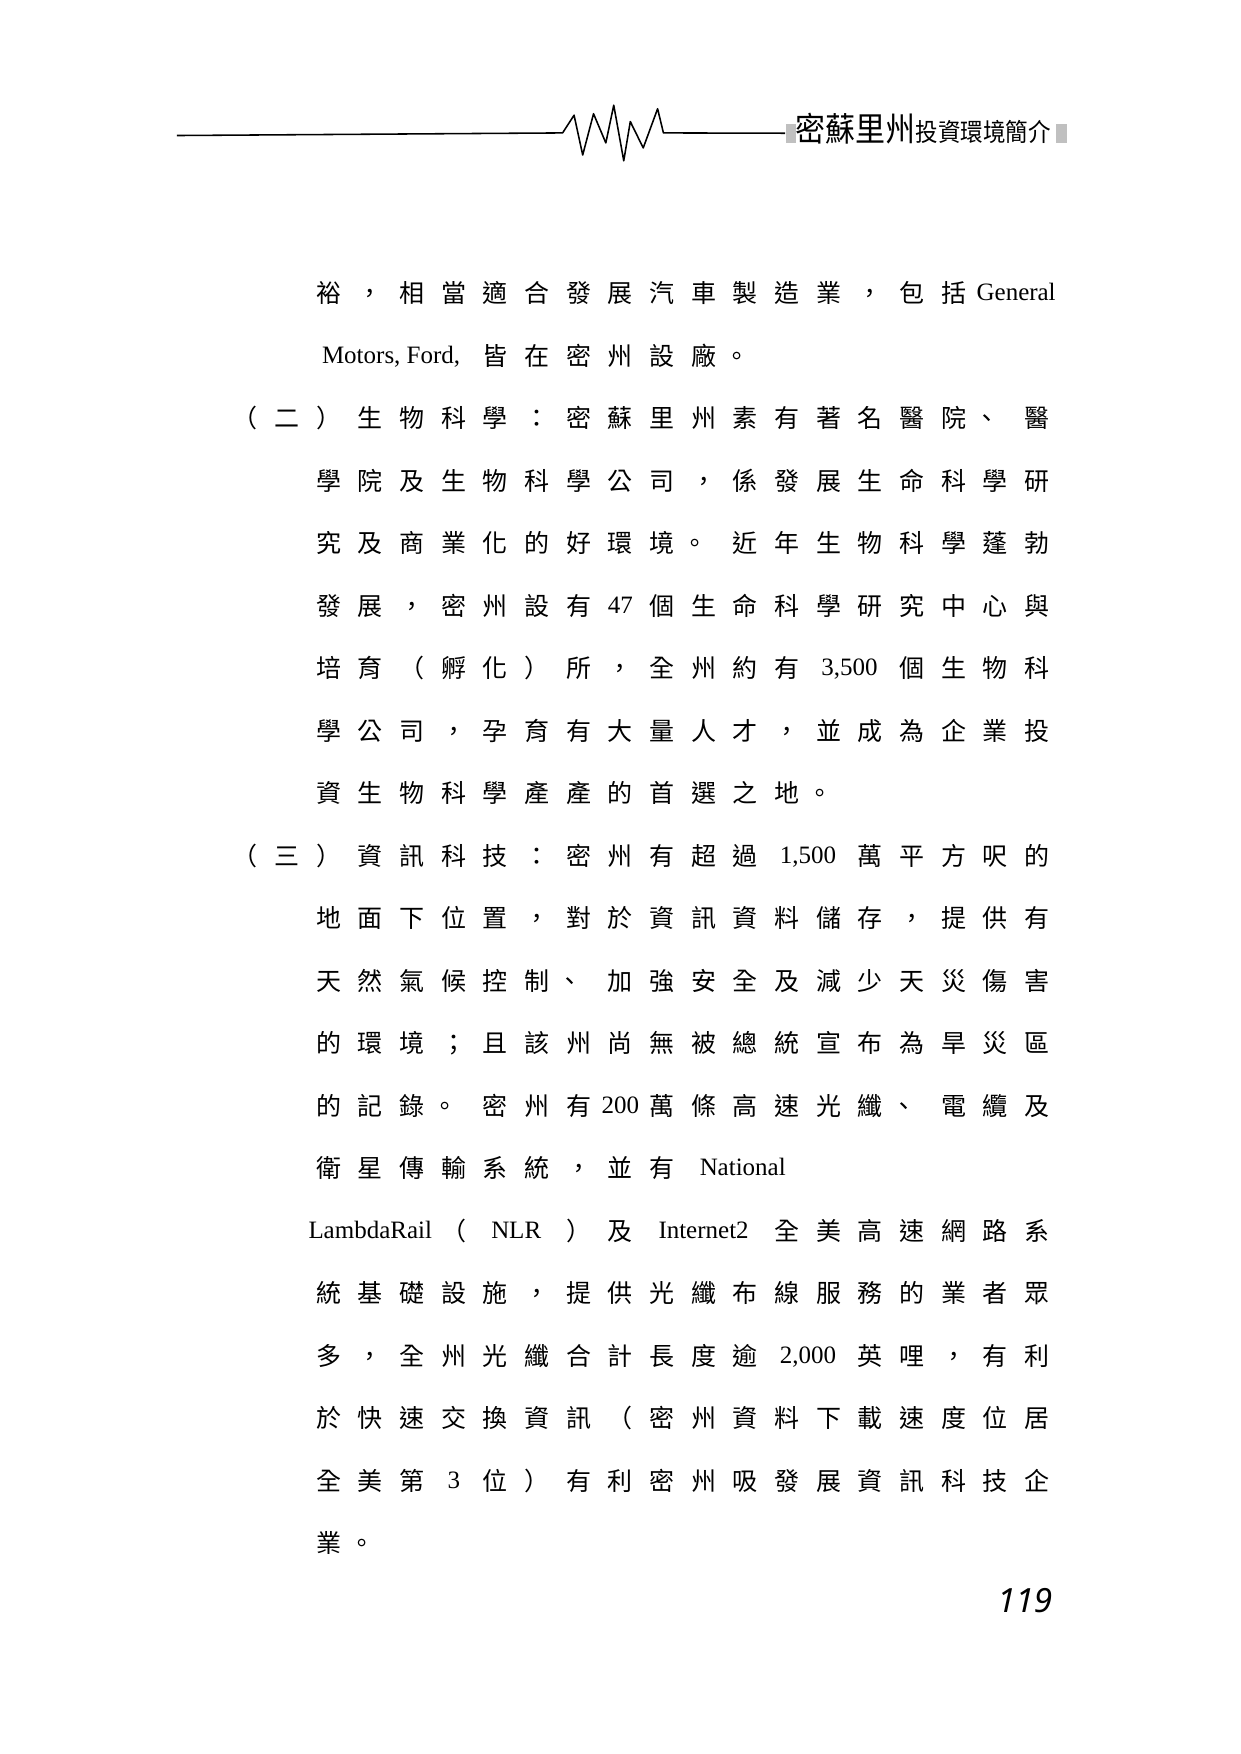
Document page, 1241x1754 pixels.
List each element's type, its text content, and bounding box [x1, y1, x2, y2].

text 裕，相當適合發展汽車製造業，包括General Motors, Ford,皆在密州設廠。 [207, 250, 1058, 375]
text （三）資訊科技：密州有超過1,500萬平方呎的地面下位置，對於資訊資料儲存，提供有天然氣候控制、加強安全及減少天災傷害的環境；且該州尚無被總統宣布為旱災區的記錄。密州有200萬條高速光纖、電纜及衛星傳輸系統，並有National LambdaRail（NLR）及Internet2全美高速網路系統基礎設施，提供光纖布線服務的業者眾多，全州光纖合計長度逾2,000英哩，有利於快速交換資訊（密州資料下載速度位居全美第3位）有利密州吸發展資訊科技企業。 [207, 813, 1058, 1563]
text （二）生物科學：密蘇里州素有著名醫院、醫學院及生物科學公司，係發展生命科學研究及商業化的好環境。近年生物科學蓬勃發展，密州設有47個生命科學研究中心與培育（孵化）所，全州約有3,500個生物科學公司，孕育有大量人才，並成為企業投資生物科學產產的首選之地。 [207, 375, 1058, 813]
